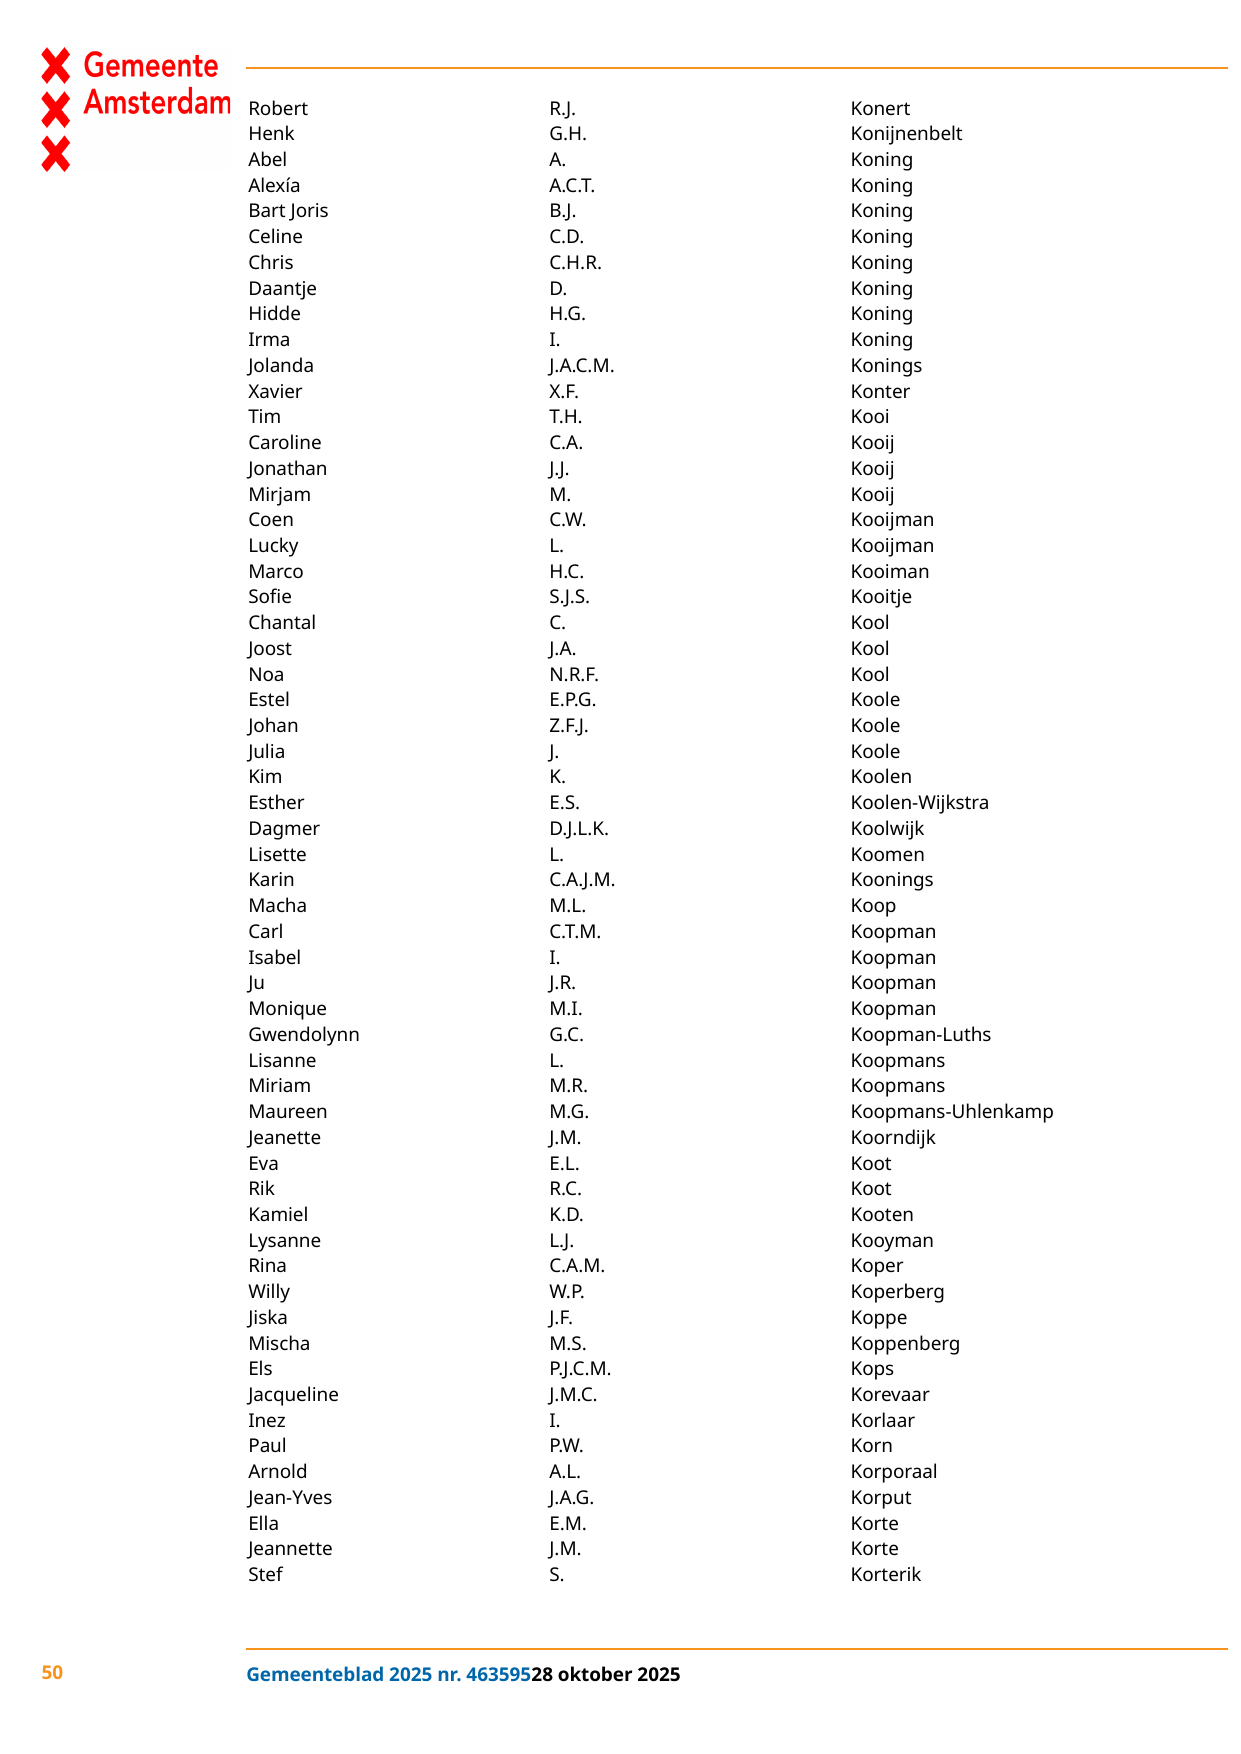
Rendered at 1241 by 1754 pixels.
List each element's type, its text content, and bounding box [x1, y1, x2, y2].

table_cell Isabel [248, 944, 549, 969]
table_cell Noa [248, 661, 549, 687]
table_cell Sofie [248, 584, 549, 609]
table_cell Henk [248, 121, 549, 146]
table_cell Arnold [248, 1459, 549, 1484]
table_cell Kamiel [248, 1201, 549, 1227]
table_cell E.L. [549, 1150, 850, 1175]
table_cell N.R.F. [549, 661, 850, 687]
table_cell C.A.M. [549, 1253, 850, 1278]
table_cell Konijnenbelt [850, 121, 1152, 146]
table_cell Koonings [850, 867, 1152, 892]
table_cell Koopmans-Uhlenkamp [850, 1098, 1152, 1124]
table_cell Inez [248, 1407, 549, 1433]
table_cell M.L. [549, 893, 850, 918]
table_cell Lisette [248, 841, 549, 867]
table_cell Macha [248, 893, 549, 918]
table_cell Jacqueline [248, 1381, 549, 1407]
table_cell Kooten [850, 1201, 1152, 1227]
table_cell C. [549, 609, 850, 635]
table_cell Koopman [850, 944, 1152, 969]
table_cell Koopman [850, 918, 1152, 944]
table_cell E.P.G. [549, 687, 850, 712]
table_cell L. [549, 841, 850, 867]
table_cell Koning [850, 224, 1152, 249]
table_cell J.J. [549, 455, 850, 481]
table_cell M. [549, 481, 850, 506]
table_cell L.J. [549, 1227, 850, 1253]
table_cell Esther [248, 790, 549, 815]
table_cell D.J.L.K. [549, 815, 850, 841]
table_cell Jonathan [248, 455, 549, 481]
table_cell C.T.M. [549, 918, 850, 944]
table_cell Alexía [248, 172, 549, 198]
table_cell B.J. [549, 198, 850, 223]
table_cell K. [549, 764, 850, 789]
table_cell M.I. [549, 995, 850, 1021]
table_cell C.H.R. [549, 249, 850, 275]
table_cell Konert [850, 95, 1152, 121]
table_cell Kooiman [850, 558, 1152, 584]
table_cell Lisanne [248, 1047, 549, 1072]
table_cell Koopmans [850, 1047, 1152, 1072]
table_cell Dagmer [248, 815, 549, 841]
table_cell Koning [850, 301, 1152, 326]
table_cell I. [549, 1407, 850, 1433]
table_cell Koop [850, 893, 1152, 918]
table_cell Koole [850, 712, 1152, 738]
table_cell Koot [850, 1175, 1152, 1201]
table_cell Korporaal [850, 1459, 1152, 1484]
table_cell Joost [248, 635, 549, 661]
table_cell Carl [248, 918, 549, 944]
table_cell Jiska [248, 1304, 549, 1330]
table_cell Korevaar [850, 1381, 1152, 1407]
table_cell E.S. [549, 790, 850, 815]
table_cell Koopmans [850, 1073, 1152, 1098]
table_cell Els [248, 1356, 549, 1381]
table_cell I. [549, 944, 850, 969]
table_cell J.F. [549, 1304, 850, 1330]
table_cell Kool [850, 635, 1152, 661]
table_cell Lysanne [248, 1227, 549, 1253]
table_cell Koning [850, 172, 1152, 198]
table_cell A. [549, 146, 850, 172]
table_cell Caroline [248, 429, 549, 455]
table_cell A.L. [549, 1459, 850, 1484]
table_cell K.D. [549, 1201, 850, 1227]
table_cell R.C. [549, 1175, 850, 1201]
table_cell Korput [850, 1484, 1152, 1510]
table_cell J. [549, 738, 850, 764]
table_cell J.M. [549, 1124, 850, 1150]
table_cell Miriam [248, 1073, 549, 1098]
table_cell Coen [248, 506, 549, 532]
table_cell X.F. [549, 378, 850, 403]
table_cell C.D. [549, 224, 850, 249]
table_cell Lucky [248, 532, 549, 558]
table_cell Chris [248, 249, 549, 275]
table_cell G.H. [549, 121, 850, 146]
table_cell I. [549, 326, 850, 352]
table_cell Kool [850, 661, 1152, 687]
table_cell Mischa [248, 1330, 549, 1356]
table_cell Willy [248, 1278, 549, 1304]
table_cell H.G. [549, 301, 850, 326]
table_cell C.A.J.M. [549, 867, 850, 892]
table_cell Koole [850, 738, 1152, 764]
table_cell Korte [850, 1536, 1152, 1561]
table_cell Koning [850, 275, 1152, 301]
table_cell Koning [850, 249, 1152, 275]
table_cell M.G. [549, 1098, 850, 1124]
table_cell Hidde [248, 301, 549, 326]
picture [41, 47, 231, 172]
table_cell Koning [850, 326, 1152, 352]
table_cell P.W. [549, 1433, 850, 1458]
table_cell J.R. [549, 970, 850, 995]
table_cell Robert [248, 95, 549, 121]
table_cell Koning [850, 146, 1152, 172]
table_cell Koppenberg [850, 1330, 1152, 1356]
table_cell H.C. [549, 558, 850, 584]
table_cell Koole [850, 687, 1152, 712]
table_cell R.J. [549, 95, 850, 121]
table_cell Kooij [850, 481, 1152, 506]
table_cell Koopman [850, 995, 1152, 1021]
table_cell C.A. [549, 429, 850, 455]
table_cell Mirjam [248, 481, 549, 506]
table_cell Abel [248, 146, 549, 172]
table_cell Korte [850, 1510, 1152, 1536]
table_cell Irma [248, 326, 549, 352]
table_cell Korterik [850, 1561, 1152, 1587]
table_cell Ju [248, 970, 549, 995]
table_cell Koolen [850, 764, 1152, 789]
table_cell P.J.C.M. [549, 1356, 850, 1381]
table_cell J.A.G. [549, 1484, 850, 1510]
table_cell Julia [248, 738, 549, 764]
table_cell Kooi [850, 404, 1152, 429]
table_cell Jolanda [248, 352, 549, 378]
table_cell Kops [850, 1356, 1152, 1381]
table_cell Johan [248, 712, 549, 738]
table_cell Kool [850, 609, 1152, 635]
table_cell Konter [850, 378, 1152, 403]
table_cell Koopman-Luths [850, 1021, 1152, 1047]
table_cell Jean-Yves [248, 1484, 549, 1510]
table_cell Koning [850, 198, 1152, 223]
table_cell Xavier [248, 378, 549, 403]
table_cell Koolen-Wijkstra [850, 790, 1152, 815]
table_cell Paul [248, 1433, 549, 1458]
table_cell Koorndijk [850, 1124, 1152, 1150]
table_cell Korn [850, 1433, 1152, 1458]
table_cell Eva [248, 1150, 549, 1175]
table_cell Korlaar [850, 1407, 1152, 1433]
table_cell J.M.C. [549, 1381, 850, 1407]
table_cell W.P. [549, 1278, 850, 1304]
table_cell Monique [248, 995, 549, 1021]
table_cell Kooij [850, 455, 1152, 481]
table_cell Gwendolynn [248, 1021, 549, 1047]
table_cell Tim [248, 404, 549, 429]
table_cell E.M. [549, 1510, 850, 1536]
table_cell L. [549, 532, 850, 558]
table_cell Koper [850, 1253, 1152, 1278]
table_cell Kooijman [850, 532, 1152, 558]
table_cell Rik [248, 1175, 549, 1201]
table_cell Koppe [850, 1304, 1152, 1330]
table_cell S. [549, 1561, 850, 1587]
table_cell J.M. [549, 1536, 850, 1561]
table_cell Konings [850, 352, 1152, 378]
table_cell Marco [248, 558, 549, 584]
table_cell Maureen [248, 1098, 549, 1124]
table_cell Bart Joris [248, 198, 549, 223]
table_cell Kim [248, 764, 549, 789]
table_cell Koomen [850, 841, 1152, 867]
table_cell Rina [248, 1253, 549, 1278]
table_cell D. [549, 275, 850, 301]
table_cell Karin [248, 867, 549, 892]
table_cell J.A.C.M. [549, 352, 850, 378]
table_cell Kooijman [850, 506, 1152, 532]
table_cell Koot [850, 1150, 1152, 1175]
table_cell Kooitje [850, 584, 1152, 609]
table_cell Chantal [248, 609, 549, 635]
table_cell T.H. [549, 404, 850, 429]
table_cell Stef [248, 1561, 549, 1587]
table_cell J.A. [549, 635, 850, 661]
table_cell Kooyman [850, 1227, 1152, 1253]
table_cell Jeannette [248, 1536, 549, 1561]
table_cell Ella [248, 1510, 549, 1536]
table_cell L. [549, 1047, 850, 1072]
table_cell S.J.S. [549, 584, 850, 609]
table_cell G.C. [549, 1021, 850, 1047]
table_cell Celine [248, 224, 549, 249]
table_cell C.W. [549, 506, 850, 532]
table_cell Estel [248, 687, 549, 712]
table_cell Koolwijk [850, 815, 1152, 841]
table_cell A.C.T. [549, 172, 850, 198]
table_cell M.S. [549, 1330, 850, 1356]
table_cell Koopman [850, 970, 1152, 995]
table_cell Z.F.J. [549, 712, 850, 738]
table_cell Koperberg [850, 1278, 1152, 1304]
table_cell M.R. [549, 1073, 850, 1098]
table_cell Kooij [850, 429, 1152, 455]
table_cell Jeanette [248, 1124, 549, 1150]
table_cell Daantje [248, 275, 549, 301]
